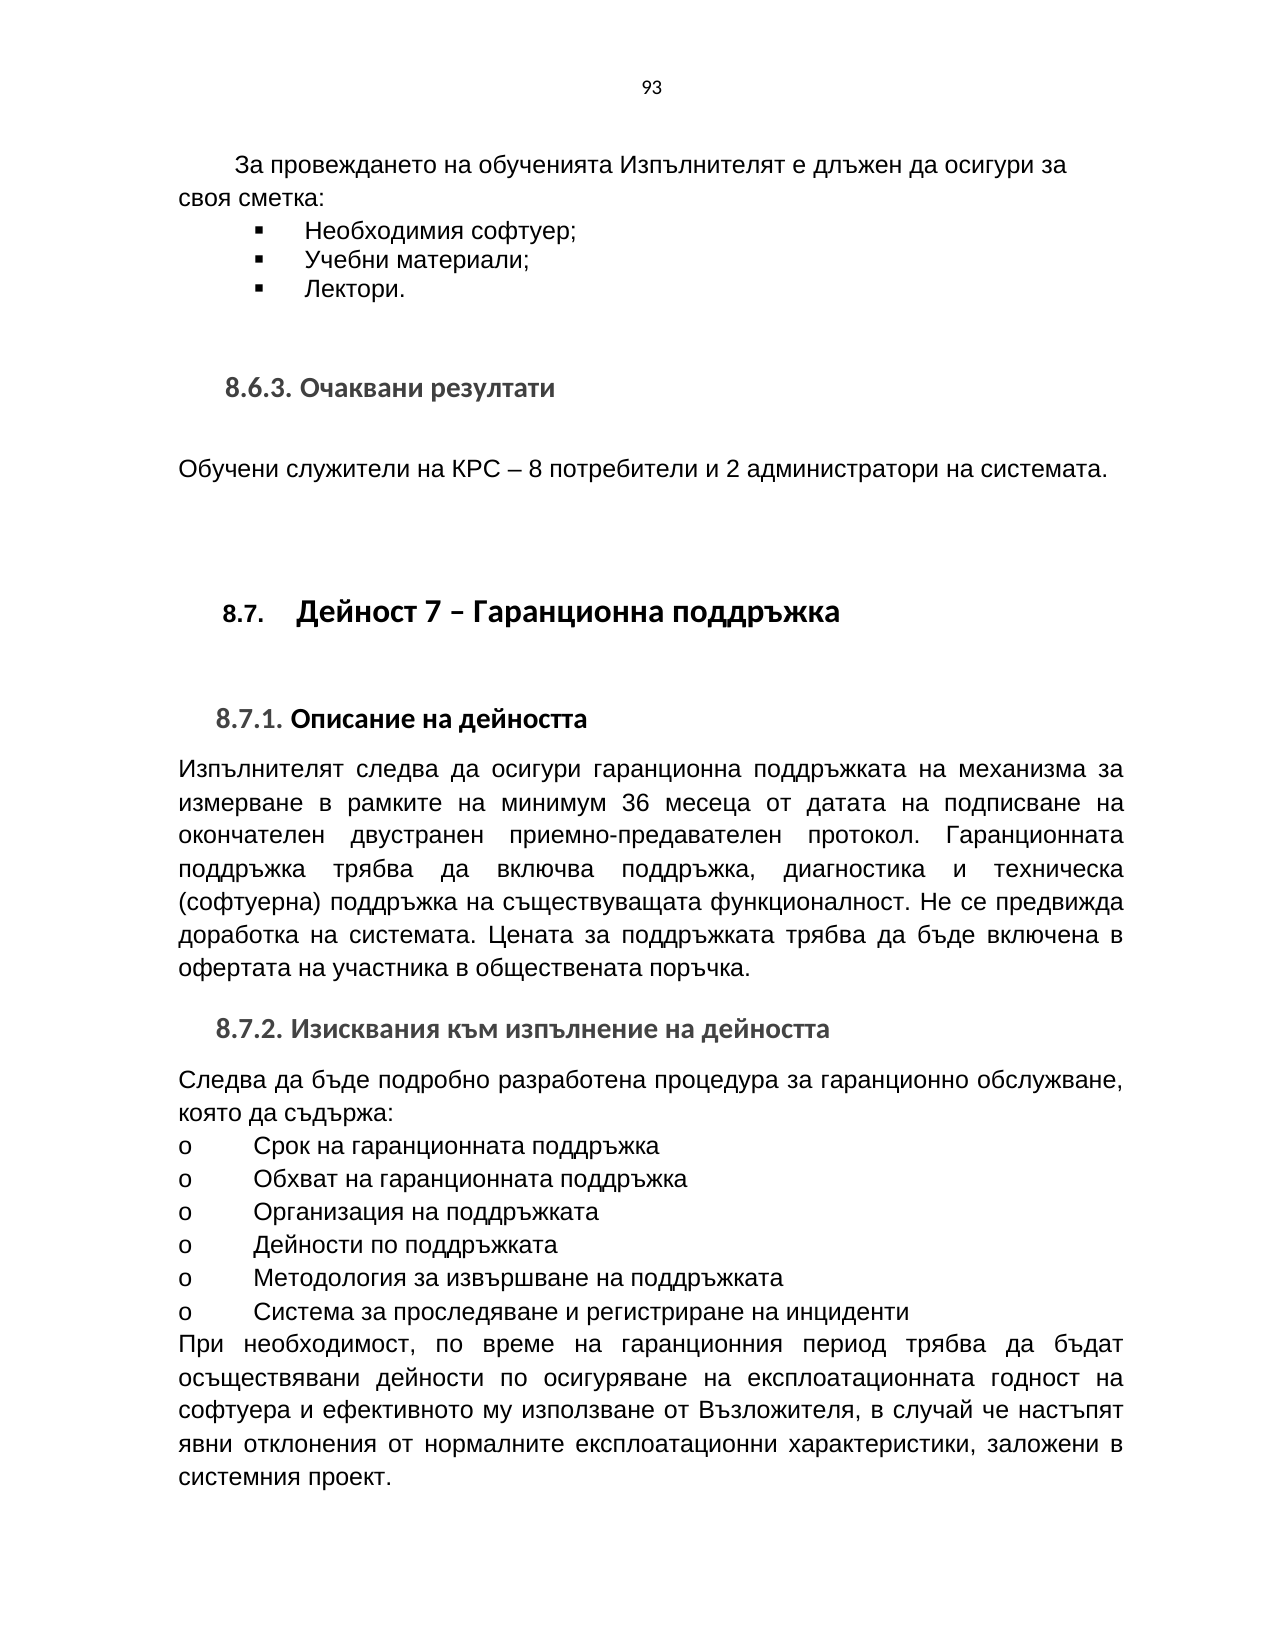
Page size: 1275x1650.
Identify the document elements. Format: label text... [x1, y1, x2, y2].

text o Организация на поддръжката [178, 1197, 1125, 1226]
text За провеждането на обученията Изпълнителят е длъжен да осигури за своя сметка: [178, 150, 1125, 212]
subtitle Дейност 7 – Гаранционна поддръжка [222, 590, 1125, 631]
text o Срок на гаранционната поддръжка [178, 1131, 1125, 1160]
text Следва да бъде подробно разработена процедура за гаранционно обслужване, която да съдържа: [178, 1065, 1125, 1127]
list Необходимия софтуер; [253, 216, 1125, 245]
text Изпълнителят следва да осигури гаранционна поддръжката на механизма за измерване в рамките на минимум 36 месеца от датата на подписване на окончателен двустранен приемно-предавателен протокол. Гаранционната поддръжка трябва да включва поддръжка, диагностика и техническа (софтуерна) поддръжка на съществуващата функционалност. Не се предвижда доработка на системата. Цената за поддръжката трябва да бъде включена в офертата на участника в обществената поръчка. [178, 754, 1125, 981]
subtitle Описание на дейността [216, 700, 1125, 735]
list Учебни материали; [253, 245, 1125, 274]
subtitle Изисквания към изпълнение на дейността [216, 1011, 1125, 1046]
text Обучени служители на КРС – 8 потребители и 2 администратори на системата. [178, 453, 1125, 482]
text o Методология за извършване на поддръжката [178, 1263, 1125, 1292]
text o Обхват на гаранционната поддръжка [178, 1164, 1125, 1193]
subtitle Очаквани резултати [225, 369, 1125, 404]
text При необходимост, по време на гаранционния период трябва да бъдат осъществявани дейности по осигуряване на експлоатационната годност на софтуера и ефективното му използване от Възложителя, в случай че настъпят явни отклонения от нормалните експлоатационни характеристики, заложени в системния проект. [178, 1329, 1125, 1490]
text o Система за проследяване и регистриране на инциденти [178, 1296, 1125, 1325]
text o Дейности по поддръжката [178, 1230, 1125, 1259]
list Лектори. [253, 274, 1125, 303]
